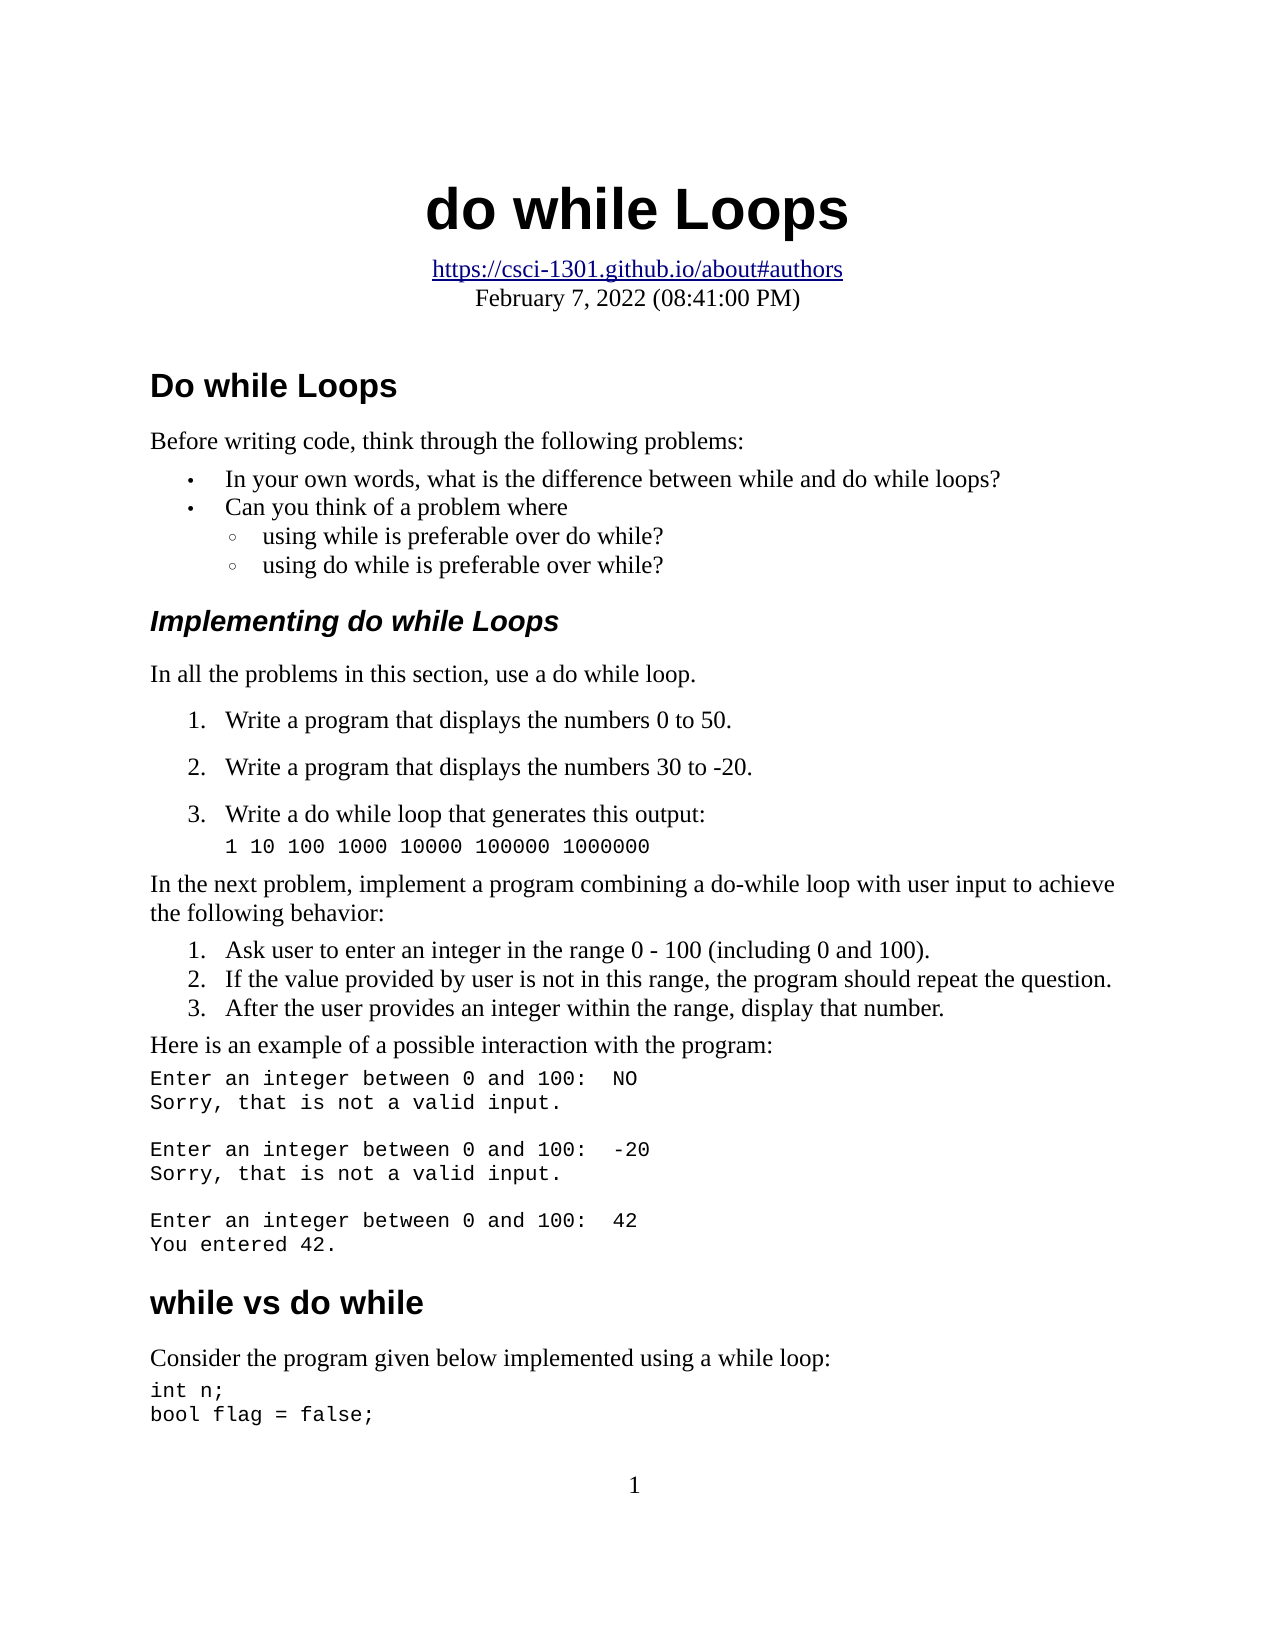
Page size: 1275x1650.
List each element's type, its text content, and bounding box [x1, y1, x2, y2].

text int n; [150, 1380, 1125, 1404]
title do while Loops [150, 175, 1125, 242]
text Enter an integer between 0 and 100: NO [150, 1068, 1125, 1092]
text Sorry, that is not a valid input. [150, 1092, 1125, 1116]
text Consider the program given below implemented using a while loop: [150, 1343, 1125, 1371]
text https://csci-1301.github.io/about#authors [150, 254, 1125, 283]
text Here is an example of a possible interaction with the program: [150, 1031, 1125, 1059]
list Write a program that displays the numbers 30 to -20. [187, 752, 1125, 781]
list If the value provided by user is not in this range, the program should repeat the question. [187, 964, 1125, 993]
list Write a program that displays the numbers 0 to 50. [187, 705, 1125, 734]
subtitle Implementing do while Loops [150, 604, 1125, 637]
text Enter an integer between 0 and 100: -20 [150, 1139, 1125, 1163]
list Ask user to enter an integer in the range 0 - 100 (including 0 and 100). [187, 935, 1125, 964]
list In your own words, what is the difference between while and do while loops? [187, 464, 1125, 492]
list After the user provides an integer within the range, display that number. [187, 993, 1125, 1022]
text bool flag = false; [150, 1404, 1125, 1428]
subtitle Do while Loops [150, 366, 1125, 404]
subtitle while vs do while [150, 1282, 1125, 1321]
text Enter an integer between 0 and 100: 42 [150, 1210, 1125, 1234]
text You entered 42. [150, 1234, 1125, 1257]
list Can you think of a problem where [187, 492, 1125, 521]
text In all the problems in this section, use a do while loop. [150, 659, 1125, 687]
text In the next problem, implement a program combining a do-while loop with user input to achieve the following behavior: [150, 869, 1125, 926]
list using while is preferable over do while? [225, 521, 1125, 550]
text Sorry, that is not a valid input. [150, 1163, 1125, 1187]
text Before writing code, think through the following problems: [150, 426, 1125, 455]
list using do while is preferable over while? [225, 550, 1125, 579]
list 1 10 100 1000 10000 100000 1000000 [187, 836, 1125, 860]
text February 7, 2022 (08:41:00 PM) [150, 283, 1125, 312]
list Write a do while loop that generates this output: [187, 799, 1125, 827]
